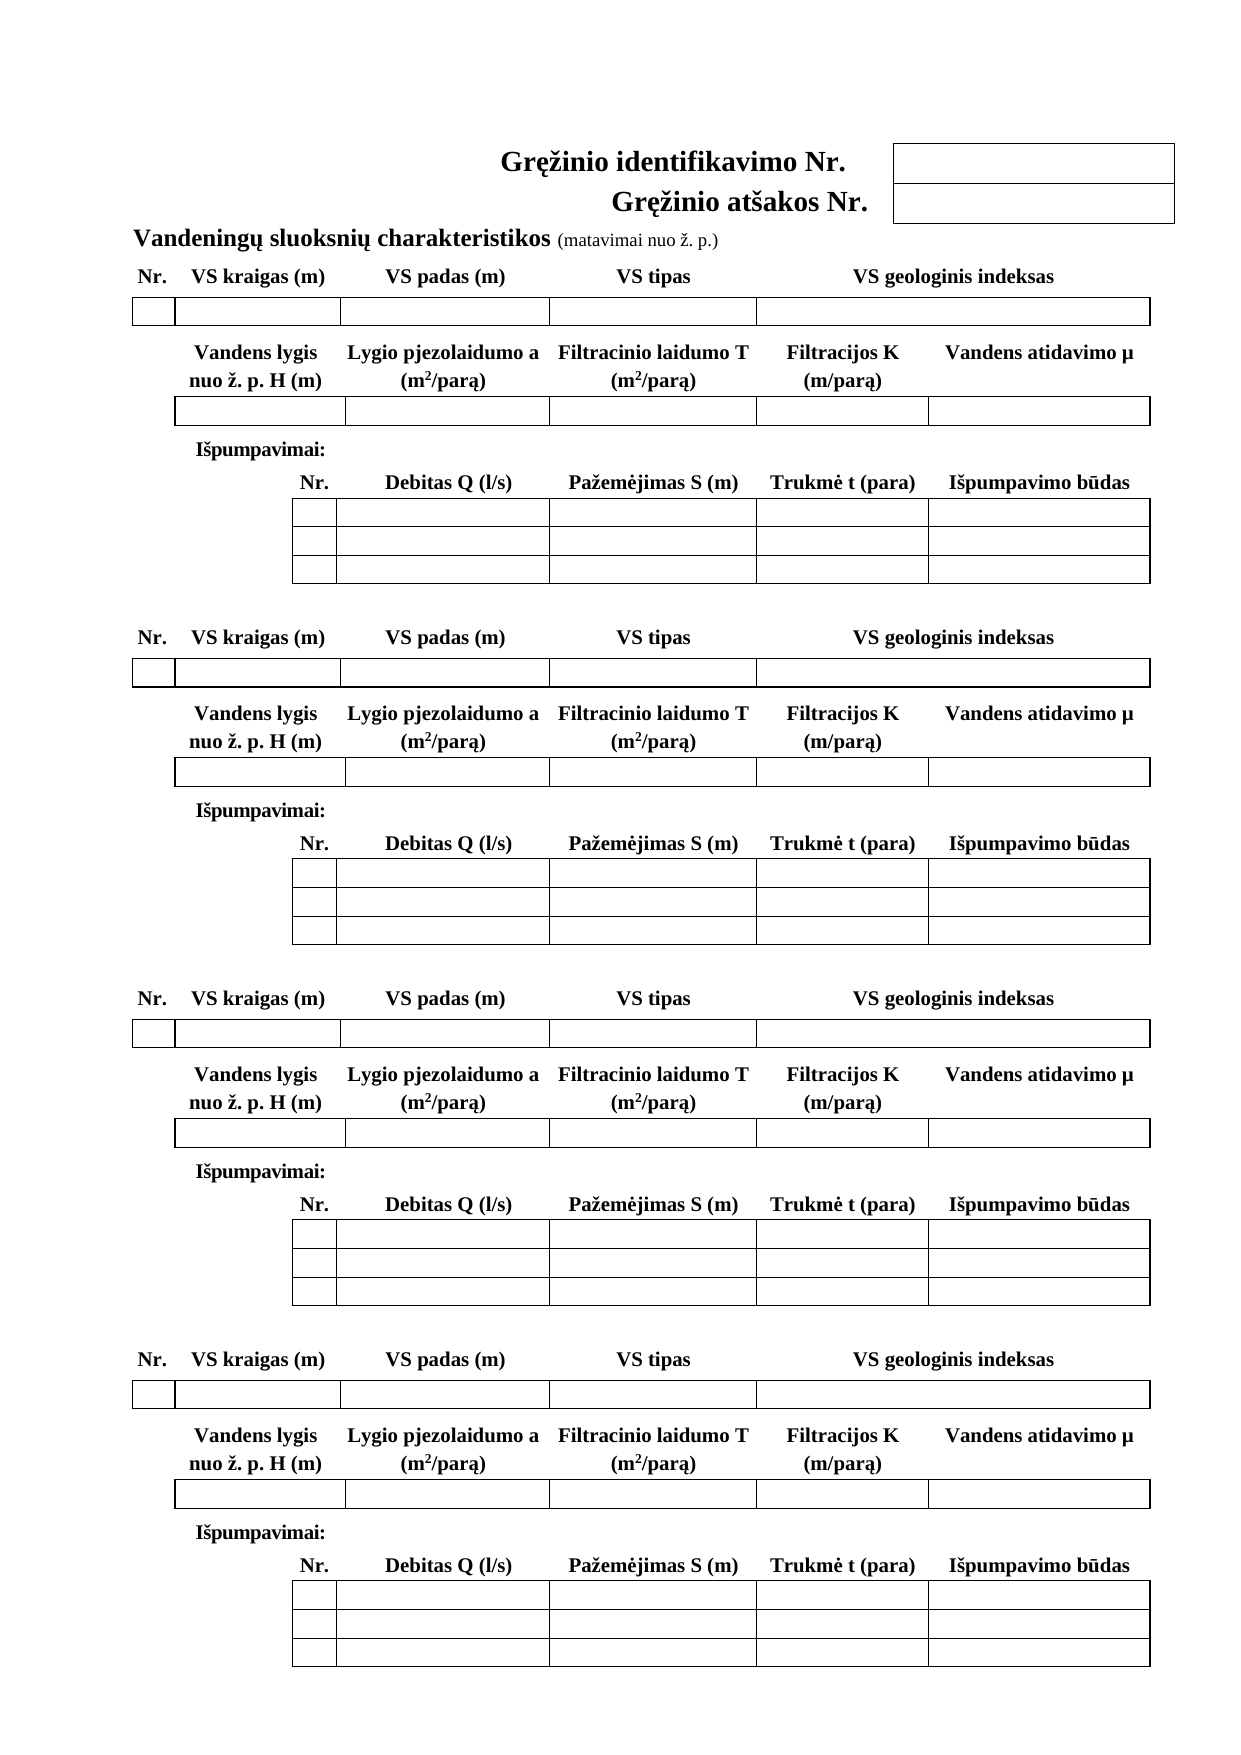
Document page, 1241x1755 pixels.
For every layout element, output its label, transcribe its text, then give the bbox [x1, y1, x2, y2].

table_header [894, 144, 1174, 183]
table_cell [1150, 686, 1188, 701]
table_cell [337, 1278, 549, 1305]
table_cell [929, 1480, 1149, 1508]
table_cell Filtracinio laidumo T (m2/parą) [550, 340, 757, 396]
table_cell [176, 1381, 340, 1408]
table_cell [292, 1409, 336, 1423]
table_cell Trukmė t (para) [757, 1553, 928, 1580]
table_cell [1150, 437, 1188, 470]
table_cell [929, 1639, 1149, 1666]
table_cell [757, 917, 928, 944]
table_cell [1150, 1159, 1188, 1192]
table_header Nr. [133, 1347, 175, 1379]
table_cell [929, 859, 1149, 887]
table_cell [337, 1581, 549, 1609]
table_cell [293, 1249, 336, 1277]
table_cell [550, 688, 757, 701]
table_cell [337, 527, 549, 555]
table_cell [292, 688, 336, 701]
table_cell [757, 1381, 1149, 1408]
table_cell [1151, 858, 1188, 887]
table_cell [337, 556, 549, 583]
table_cell [337, 859, 549, 887]
table_cell [550, 1639, 756, 1666]
table_cell [175, 1409, 292, 1423]
table_cell [1151, 396, 1188, 425]
table_cell Išpumpavimo būdas [929, 831, 1150, 858]
table_cell [757, 1639, 928, 1666]
table_cell [550, 859, 756, 887]
table_cell Debitas Q (l/s) [336, 1553, 550, 1580]
table_cell [1150, 470, 1188, 497]
table_cell [176, 659, 340, 686]
table_cell [1151, 297, 1188, 325]
table_cell [1151, 1580, 1188, 1609]
table_cell [341, 659, 549, 686]
table_cell [133, 298, 174, 325]
table_header VS kraigas (m) [175, 986, 341, 1019]
table_cell [341, 298, 549, 325]
table_cell [293, 499, 336, 526]
table_cell [133, 326, 175, 340]
table_cell [341, 1409, 346, 1423]
table_header VS padas (m) [341, 986, 550, 1019]
table_cell Vandens atidavimo µ [929, 340, 1150, 396]
table_cell [336, 1409, 341, 1423]
table_cell [176, 298, 340, 325]
table_cell [346, 1048, 550, 1062]
table_cell [757, 888, 928, 916]
table_header [1150, 625, 1188, 658]
table_cell [337, 1249, 549, 1277]
table_cell Debitas Q (l/s) [336, 831, 550, 858]
table_cell [929, 1048, 1150, 1062]
table_cell [1150, 798, 1188, 831]
table_cell Vandens atidavimo µ [929, 1062, 1150, 1118]
table_cell Debitas Q (l/s) [336, 1192, 550, 1219]
table_cell Lygio pjezolaidumo a (m2/parą) [336, 1062, 550, 1118]
table_cell [929, 888, 1149, 916]
table_cell [133, 1020, 174, 1047]
table_cell [1151, 1248, 1188, 1277]
table_cell Filtracijos K (m/parą) [757, 340, 928, 396]
table_cell Debitas Q (l/s) [336, 470, 550, 497]
table_cell Vandens atidavimo µ [929, 1423, 1150, 1479]
table_cell Filtracinio laidumo T (m2/parą) [550, 701, 757, 757]
table_cell [757, 556, 928, 583]
table_cell [1150, 1553, 1188, 1580]
table_cell [133, 757, 174, 786]
table_cell [133, 1508, 1188, 1519]
table_cell Išpumpavimo būdas [929, 1192, 1150, 1219]
table_cell [550, 1048, 757, 1062]
table_cell [1150, 1192, 1188, 1219]
table_cell Filtracijos K (m/parą) [757, 701, 928, 757]
table_cell [176, 758, 345, 786]
table_cell Trukmė t (para) [757, 1192, 928, 1219]
table_cell [757, 1048, 928, 1062]
table_cell [550, 659, 756, 686]
table_cell [346, 1119, 549, 1147]
table_cell [1151, 1019, 1188, 1047]
table_cell Išpumpavimai: [133, 1159, 1150, 1192]
table_cell [346, 1480, 549, 1508]
table_cell [1150, 1047, 1188, 1062]
table_cell [133, 786, 1188, 798]
table_cell [292, 1048, 336, 1062]
table_cell Filtracijos K (m/parą) [757, 1062, 928, 1118]
table_cell Išpumpavimai: [133, 798, 1150, 831]
table_header VS kraigas (m) [175, 264, 341, 297]
table_cell [133, 470, 292, 555]
table_header VS tipas [550, 625, 757, 658]
table_cell [1151, 1479, 1188, 1508]
table_cell [336, 326, 341, 340]
table_cell [346, 758, 549, 786]
table_cell Išpumpavimo būdas [929, 470, 1150, 497]
text Vandeningų sluoksnių charakteristikos (matavimai nuo ž. p.) [133, 223, 1152, 252]
table_header Nr. [133, 625, 175, 658]
table_cell [293, 527, 336, 555]
table_cell [929, 758, 1149, 786]
table_cell [550, 298, 756, 325]
table_cell [133, 701, 175, 757]
table_cell [1151, 658, 1188, 686]
table_cell [1150, 340, 1188, 396]
table_cell [757, 1610, 928, 1637]
table_cell [133, 1381, 174, 1408]
table_cell Pažemėjimas S (m) [550, 1192, 757, 1219]
table_cell [757, 1480, 928, 1508]
table_cell [757, 397, 928, 425]
table_cell [757, 758, 928, 786]
table_cell [293, 859, 336, 887]
table_cell Lygio pjezolaidumo a (m2/parą) [336, 340, 550, 396]
table_header Gręžinio identifikavimo Nr. [144, 143, 893, 183]
table_cell Nr. [292, 831, 336, 858]
table_cell [346, 326, 550, 340]
table_cell [1151, 526, 1188, 555]
table_cell [1151, 1219, 1188, 1248]
table_cell [133, 425, 1188, 437]
table_cell [550, 1119, 756, 1147]
table_header Nr. [133, 986, 175, 1019]
table_cell [757, 1020, 1149, 1047]
table_cell [293, 1581, 336, 1609]
table_header [1150, 264, 1188, 297]
table_cell [176, 397, 345, 425]
table_cell [133, 340, 175, 396]
table_cell [337, 1639, 549, 1666]
table_cell Nr. [292, 1192, 336, 1219]
table_cell [550, 1278, 756, 1305]
table_cell [133, 1409, 175, 1423]
table_cell [929, 917, 1149, 944]
table_cell Nr. [292, 470, 336, 497]
table_cell [337, 1610, 549, 1637]
table_cell [293, 1639, 336, 1666]
table_cell [550, 888, 756, 916]
table_cell [133, 396, 174, 425]
table_cell [341, 1048, 346, 1062]
table_cell [1151, 757, 1188, 786]
table_header VS geologinis indeksas [757, 264, 1150, 297]
table_cell [293, 917, 336, 944]
table_cell [550, 917, 756, 944]
table_cell [337, 888, 549, 916]
table_cell Vandens lygis nuo ž. p. H (m) [175, 701, 336, 757]
table_cell [1151, 1638, 1188, 1666]
table_cell [550, 1581, 756, 1609]
table_cell Vandens atidavimo µ [929, 701, 1150, 757]
table_cell [133, 1147, 1188, 1159]
table_cell Lygio pjezolaidumo a (m2/parą) [336, 1423, 550, 1479]
table_header Nr. [133, 264, 175, 297]
table_cell [133, 555, 292, 583]
table_cell [346, 397, 549, 425]
table_cell [550, 1409, 757, 1423]
table_header [1150, 986, 1188, 1019]
table_cell [757, 298, 1149, 325]
table_cell [1150, 1423, 1188, 1479]
table_cell [133, 1048, 175, 1062]
table_cell [1150, 1520, 1188, 1553]
table_cell [293, 1220, 336, 1248]
table_cell Filtracinio laidumo T (m2/parą) [550, 1062, 757, 1118]
table_cell [550, 499, 756, 526]
table_cell [1150, 325, 1188, 340]
table_cell [1151, 1380, 1188, 1408]
table_cell Gręžinio atšakos Nr. [144, 183, 893, 222]
table_cell [341, 1020, 549, 1047]
table_cell Pažemėjimas S (m) [550, 470, 757, 497]
table_cell [550, 1220, 756, 1248]
table_cell [133, 688, 175, 701]
table_cell [133, 659, 174, 686]
table_cell [894, 184, 1174, 222]
table_cell Trukmė t (para) [757, 831, 928, 858]
table_cell [133, 1118, 174, 1147]
table_cell Vandens lygis nuo ž. p. H (m) [175, 340, 336, 396]
table_header VS padas (m) [341, 264, 550, 297]
table_header VS padas (m) [341, 1347, 550, 1379]
table_cell [133, 1553, 292, 1637]
table_cell [341, 326, 346, 340]
table_cell Išpumpavimai: [133, 1520, 1150, 1553]
table_cell [550, 326, 757, 340]
table_cell [757, 688, 928, 701]
table_cell [757, 1581, 928, 1609]
table_cell [337, 499, 549, 526]
table_header VS tipas [550, 986, 757, 1019]
table_header VS tipas [550, 264, 757, 297]
table_header VS geologinis indeksas [757, 625, 1150, 658]
table_cell [176, 1480, 345, 1508]
table_cell [550, 1610, 756, 1637]
table_cell [929, 1409, 1150, 1423]
table_cell [1151, 1118, 1188, 1147]
table_cell [550, 397, 756, 425]
table_cell [133, 831, 292, 916]
table_header VS geologinis indeksas [757, 1347, 1150, 1379]
table_cell [133, 1062, 175, 1118]
table_cell [550, 527, 756, 555]
table_cell [929, 326, 1150, 340]
table_cell [929, 499, 1149, 526]
table_cell [929, 1220, 1149, 1248]
table_cell Išpumpavimai: [133, 437, 1150, 470]
table_cell Nr. [292, 1553, 336, 1580]
table_cell [550, 1249, 756, 1277]
table_cell [757, 659, 1149, 686]
table_cell [1151, 916, 1188, 944]
table_cell Vandens lygis nuo ž. p. H (m) [175, 1062, 336, 1118]
table_cell Trukmė t (para) [757, 470, 928, 497]
table_cell [293, 888, 336, 916]
table_cell [133, 1423, 175, 1479]
table_cell [133, 1638, 292, 1666]
table_cell [346, 688, 550, 701]
table_cell Filtracijos K (m/parą) [757, 1423, 928, 1479]
table_cell [1151, 498, 1188, 526]
table_cell Lygio pjezolaidumo a (m2/parą) [336, 701, 550, 757]
table_cell [1151, 555, 1188, 583]
table_cell Filtracinio laidumo T (m2/parą) [550, 1423, 757, 1479]
table_cell [929, 556, 1149, 583]
table_cell [133, 1479, 174, 1508]
table_cell [929, 1581, 1149, 1609]
table_cell [1151, 1277, 1188, 1305]
table_cell [757, 1119, 928, 1147]
table_cell [341, 1381, 549, 1408]
table_cell [1150, 1062, 1188, 1118]
table_cell [757, 326, 928, 340]
table_cell [293, 1278, 336, 1305]
table_header VS geologinis indeksas [757, 986, 1150, 1019]
table_cell [293, 556, 336, 583]
table_cell [929, 1119, 1149, 1147]
table_cell [757, 527, 928, 555]
table_header VS kraigas (m) [175, 625, 341, 658]
table_cell [133, 916, 292, 944]
table_header VS padas (m) [341, 625, 550, 658]
table_cell Išpumpavimo būdas [929, 1553, 1150, 1580]
table_cell [336, 1048, 341, 1062]
table_cell [757, 1220, 928, 1248]
table_header [1150, 1347, 1188, 1379]
table_cell Vandens lygis nuo ž. p. H (m) [175, 1423, 336, 1479]
table_cell [337, 917, 549, 944]
table_cell [1150, 701, 1188, 757]
table_cell [341, 688, 346, 701]
table_cell [292, 326, 336, 340]
table_cell [176, 1119, 345, 1147]
table_cell [550, 1020, 756, 1047]
table_cell [133, 1277, 292, 1305]
table_cell [133, 1192, 292, 1277]
table_cell [550, 1480, 756, 1508]
table_cell [175, 688, 292, 701]
table_cell [550, 556, 756, 583]
table_cell [929, 688, 1150, 701]
table_cell [176, 1020, 340, 1047]
table_cell [550, 1381, 756, 1408]
table_cell [1151, 1609, 1188, 1637]
table_cell [929, 1610, 1149, 1637]
table_cell [929, 1278, 1149, 1305]
table_cell Pažemėjimas S (m) [550, 831, 757, 858]
table_cell [175, 1048, 292, 1062]
table_cell [550, 758, 756, 786]
table_cell [757, 1278, 928, 1305]
table_header VS kraigas (m) [175, 1347, 341, 1379]
table_cell [757, 499, 928, 526]
table_cell [1150, 831, 1188, 858]
table_cell [346, 1409, 550, 1423]
table_cell [757, 1409, 928, 1423]
table_cell [175, 326, 292, 340]
table_cell [929, 397, 1149, 425]
table_cell Pažemėjimas S (m) [550, 1553, 757, 1580]
table_cell [293, 1610, 336, 1637]
table_cell [1150, 1408, 1188, 1423]
table_cell [757, 1249, 928, 1277]
table_cell [929, 1249, 1149, 1277]
table_cell [757, 859, 928, 887]
table_header VS tipas [550, 1347, 757, 1379]
table_cell [337, 1220, 549, 1248]
table_cell [336, 688, 341, 701]
table_cell [1151, 887, 1188, 916]
table_cell [929, 527, 1149, 555]
